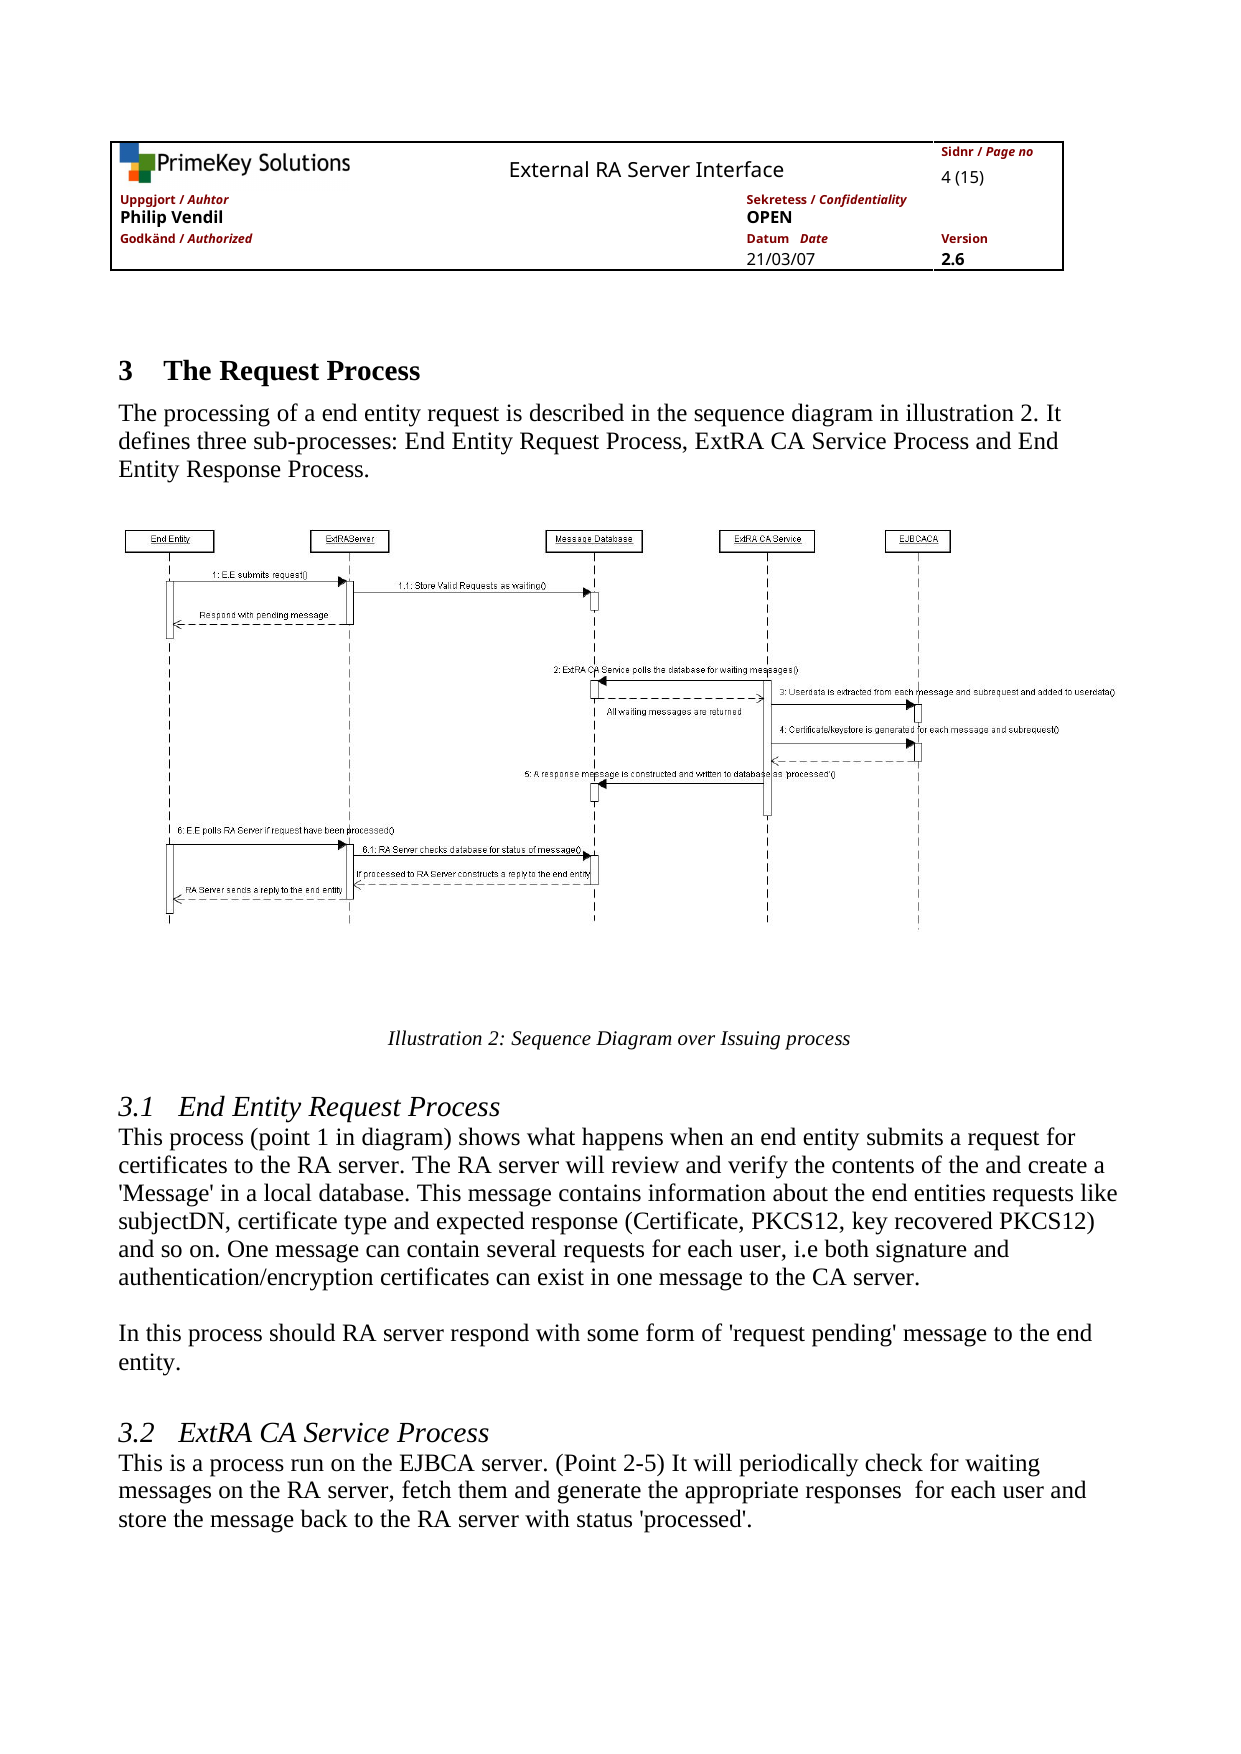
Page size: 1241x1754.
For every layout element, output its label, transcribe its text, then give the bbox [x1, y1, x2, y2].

text This is a process run on the EJBCA server. (Point 2-5) It will periodically check for waiting messages on the RA server, fetch them and generate the appropriate responses for each user and store the message back to the RA server with status 'processed'. [118, 1448, 1122, 1532]
text This process (point 1 in diagram) shows what happens when an end entity submits a request for certificates to the RA server. The RA server will review and verify the contents of the and create a 'Message' in a local database. This message contains information about the end entities requests like subjectDN, certificate type and expected response (Certificate, PKCS12, key recovered PKCS12) and so on. One message can contain several requests for each user, i.e both signature and authentication/encryption certificates can exist in one message to the CA server. [118, 1123, 1122, 1291]
subtitle The Request Process [118, 354, 1122, 386]
picture [118, 523, 1122, 1028]
text The processing of a end entity request is described in the sequence diagram in illustration 2. It defines three sub-processes: End Entity Request Process, ExtRA CA Service Process and End Entity Response Process. [118, 399, 1122, 483]
subtitle End Entity Request Process [118, 1091, 1122, 1123]
subtitle ExtRA CA Service Process [118, 1416, 1122, 1448]
text In this process should RA server respond with some form of 'request pending' message to the end entity. [118, 1319, 1122, 1375]
text Illustration 2: Sequence Diagram over Issuing process [118, 1028, 1122, 1050]
